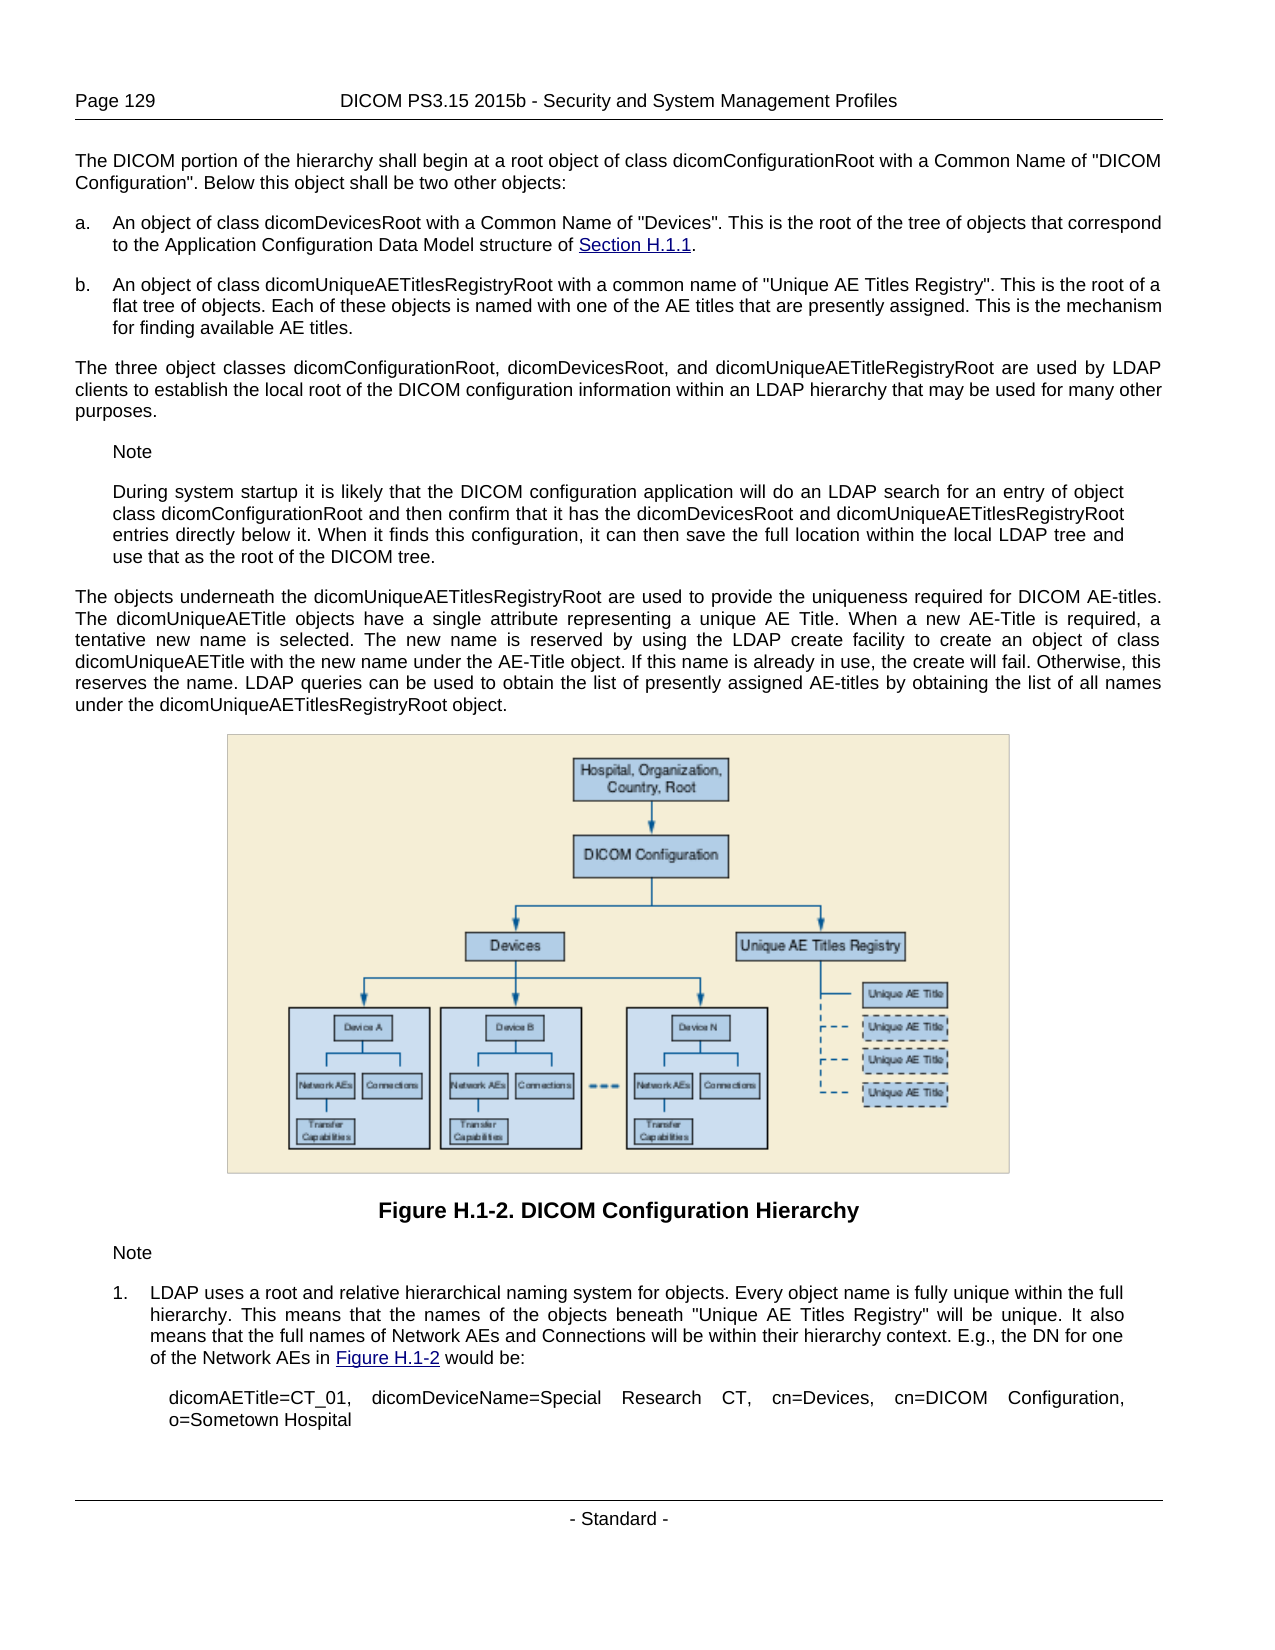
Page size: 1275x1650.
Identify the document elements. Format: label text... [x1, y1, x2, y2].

list An object of class dicomUniqueAETitlesRegistryRoot with a common name of "Unique AE Titles Registry". This is the root of a flat tree of objects. Each of these objects is named with one of the AE titles that are presently assigned. This is the mechanism for finding available AE titles. [75, 274, 1162, 338]
picture [226, 734, 1011, 1175]
text Figure H.1-2. DICOM Configuration Hierarchy [75, 1197, 1162, 1223]
text Note [112, 1242, 1125, 1263]
text dicomAETitle=CT_01, dicomDeviceName=Special Research CT, cn=Devices, cn=DICOM Configuration, o=Sometown Hospital [169, 1387, 1125, 1430]
list LDAP uses a root and relative hierarchical naming system for objects. Every object name is fully unique within the full hierarchy. This means that the names of the objects beneath "Unique AE Titles Registry" will be unique. It also means that the full names of Network AEs and Connections will be within their hierarchy context. E.g., the DN for one of the Network AEs in Figure H.1-2 would be: [112, 1282, 1125, 1368]
text The three object classes dicomConfigurationRoot, dicomDevicesRoot, and dicomUniqueAETitleRegistryRoot are used by LDAP clients to establish the local root of the DICOM configuration information within an LDAP hierarchy that may be used for many other purposes. [75, 357, 1162, 422]
text The objects underneath the dicomUniqueAETitlesRegistryRoot are used to provide the uniqueness required for DICOM AE-titles. The dicomUniqueAETitle objects have a single attribute representing a unique AE Title. When a new AE-Title is required, a tentative new name is selected. The new name is reserved by using the LDAP create facility to create an object of class dicomUniqueAETitle with the new name under the AE-Title object. If this name is already in use, the create will fail. Otherwise, this reserves the name. LDAP queries can be used to obtain the list of presently assigned AE-titles by obtaining the list of all names under the dicomUniqueAETitlesRegistryRoot object. [75, 586, 1162, 715]
text Note [112, 441, 1125, 462]
text During system startup it is likely that the DICOM configuration application will do an LDAP search for an entry of object class dicomConfigurationRoot and then confirm that it has the dicomDevicesRoot and dicomUniqueAETitlesRegistryRoot entries directly below it. When it finds this configuration, it can then save the full location within the local LDAP tree and use that as the root of the DICOM tree. [112, 481, 1125, 567]
list An object of class dicomDevicesRoot with a Common Name of "Devices". This is the root of the tree of objects that correspond to the Application Configuration Data Model structure of Section H.1.1. [75, 212, 1162, 255]
text The DICOM portion of the hierarchy shall begin at a root object of class dicomConfigurationRoot with a Common Name of "DICOM Configuration". Below this object shall be two other objects: [75, 150, 1162, 193]
